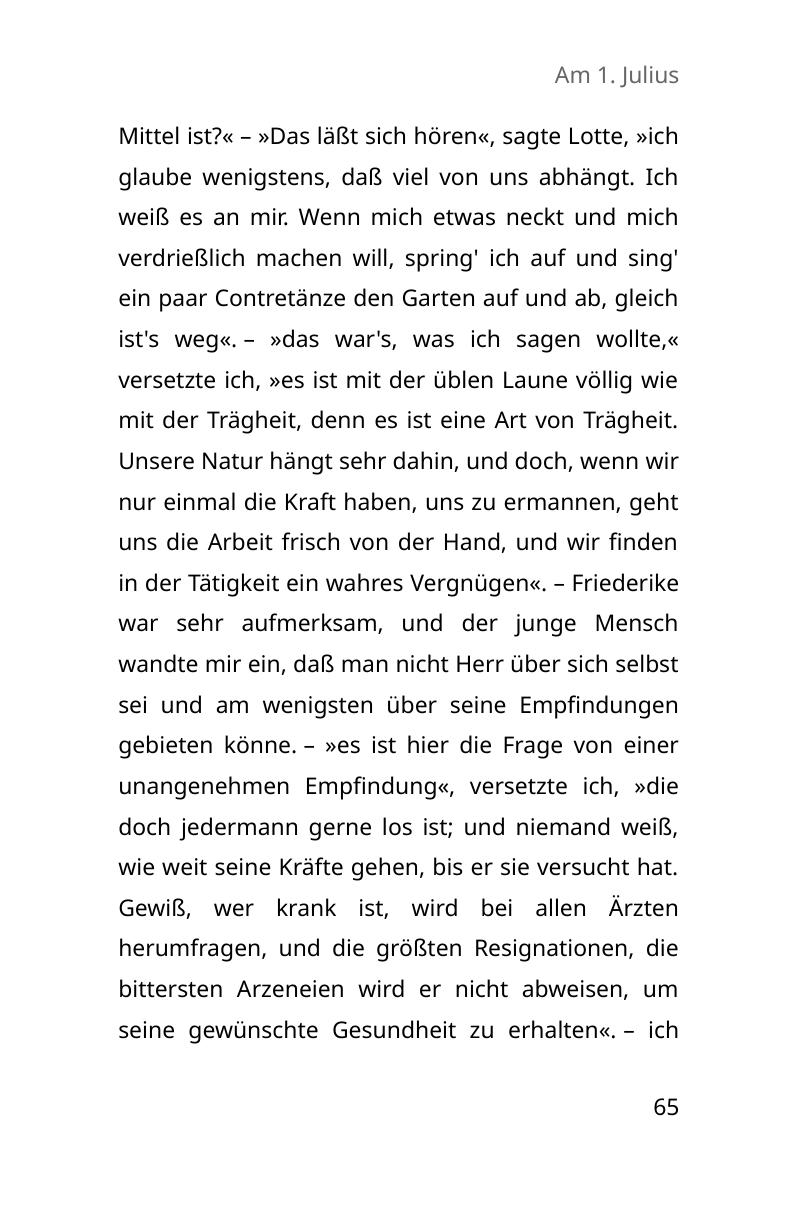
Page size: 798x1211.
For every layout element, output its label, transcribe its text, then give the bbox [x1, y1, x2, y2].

text Mittel ist?« – »Das läßt sich hören«, sagte Lotte, »ich glaube wenigstens, daß viel von uns abhängt. Ich weiß es an mir. Wenn mich etwas neckt und mich verdrießlich machen will, spring' ich auf und sing' ein paar Contretänze den Garten auf und ab, gleich ist's weg«. – »das war's, was ich sagen wollte,« versetzte ich, »es ist mit der üblen Laune völlig wie mit der Trägheit, denn es ist eine Art von Trägheit. Unsere Natur hängt sehr dahin, und doch, wenn wir nur einmal die Kraft haben, uns zu ermannen, geht uns die Arbeit frisch von der Hand, und wir finden in der Tätigkeit ein wahres Vergnügen«. – Friederike war sehr aufmerksam, und der junge Mensch wandte mir ein, daß man nicht Herr über sich selbst sei und am wenigsten über seine Empfindungen gebieten könne. – »es ist hier die Frage von einer unangenehmen Empfindung«, versetzte ich, »die doch jedermann gerne los ist; und niemand weiß, wie weit seine Kräfte gehen, bis er sie versucht hat. Gewiß, wer krank ist, wird bei allen Ärzten herumfragen, und die größten Resignationen, die bittersten Arzeneien wird er nicht abweisen, um seine gewünschte Gesundheit zu erhalten«. – ich [118, 120, 679, 1045]
